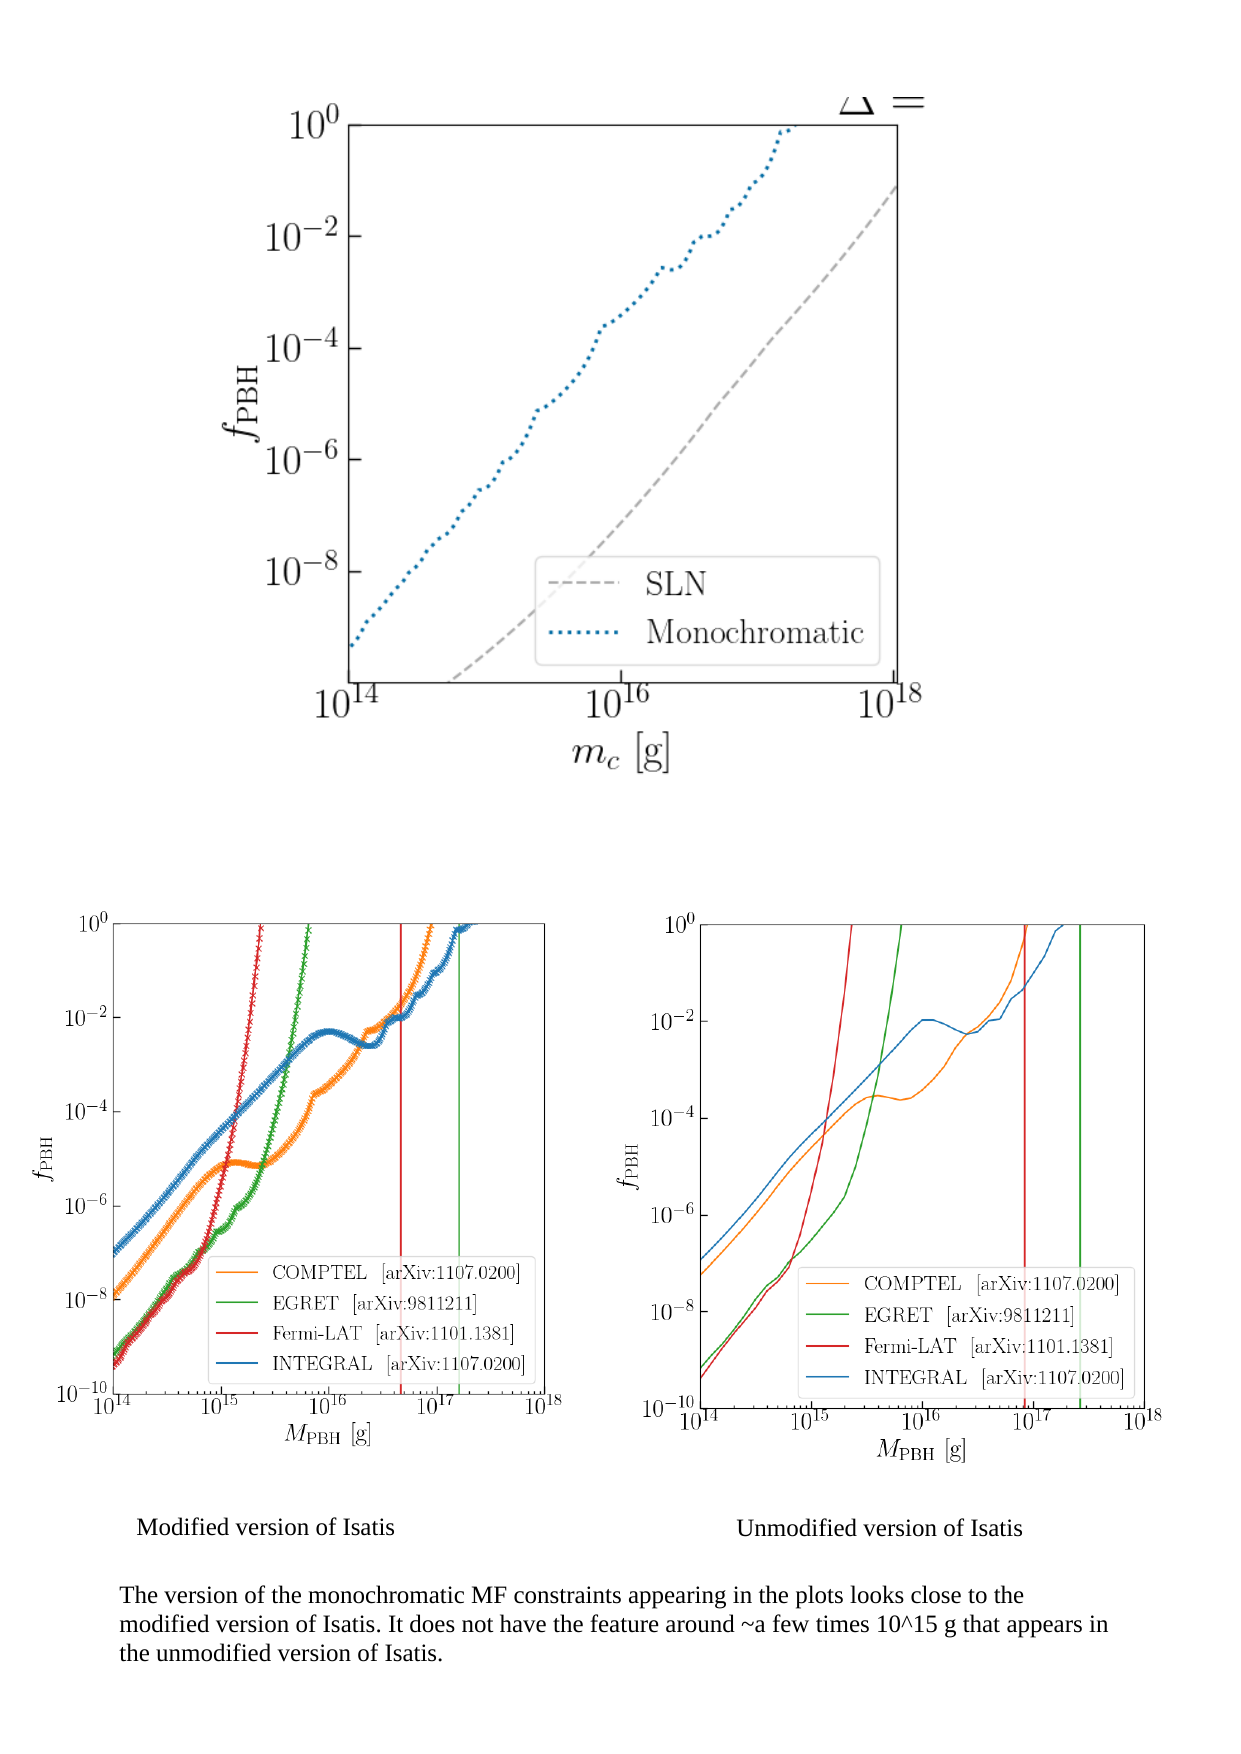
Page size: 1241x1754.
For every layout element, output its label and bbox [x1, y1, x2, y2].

picture [6, 888, 1190, 1490]
picture [164, 97, 936, 787]
